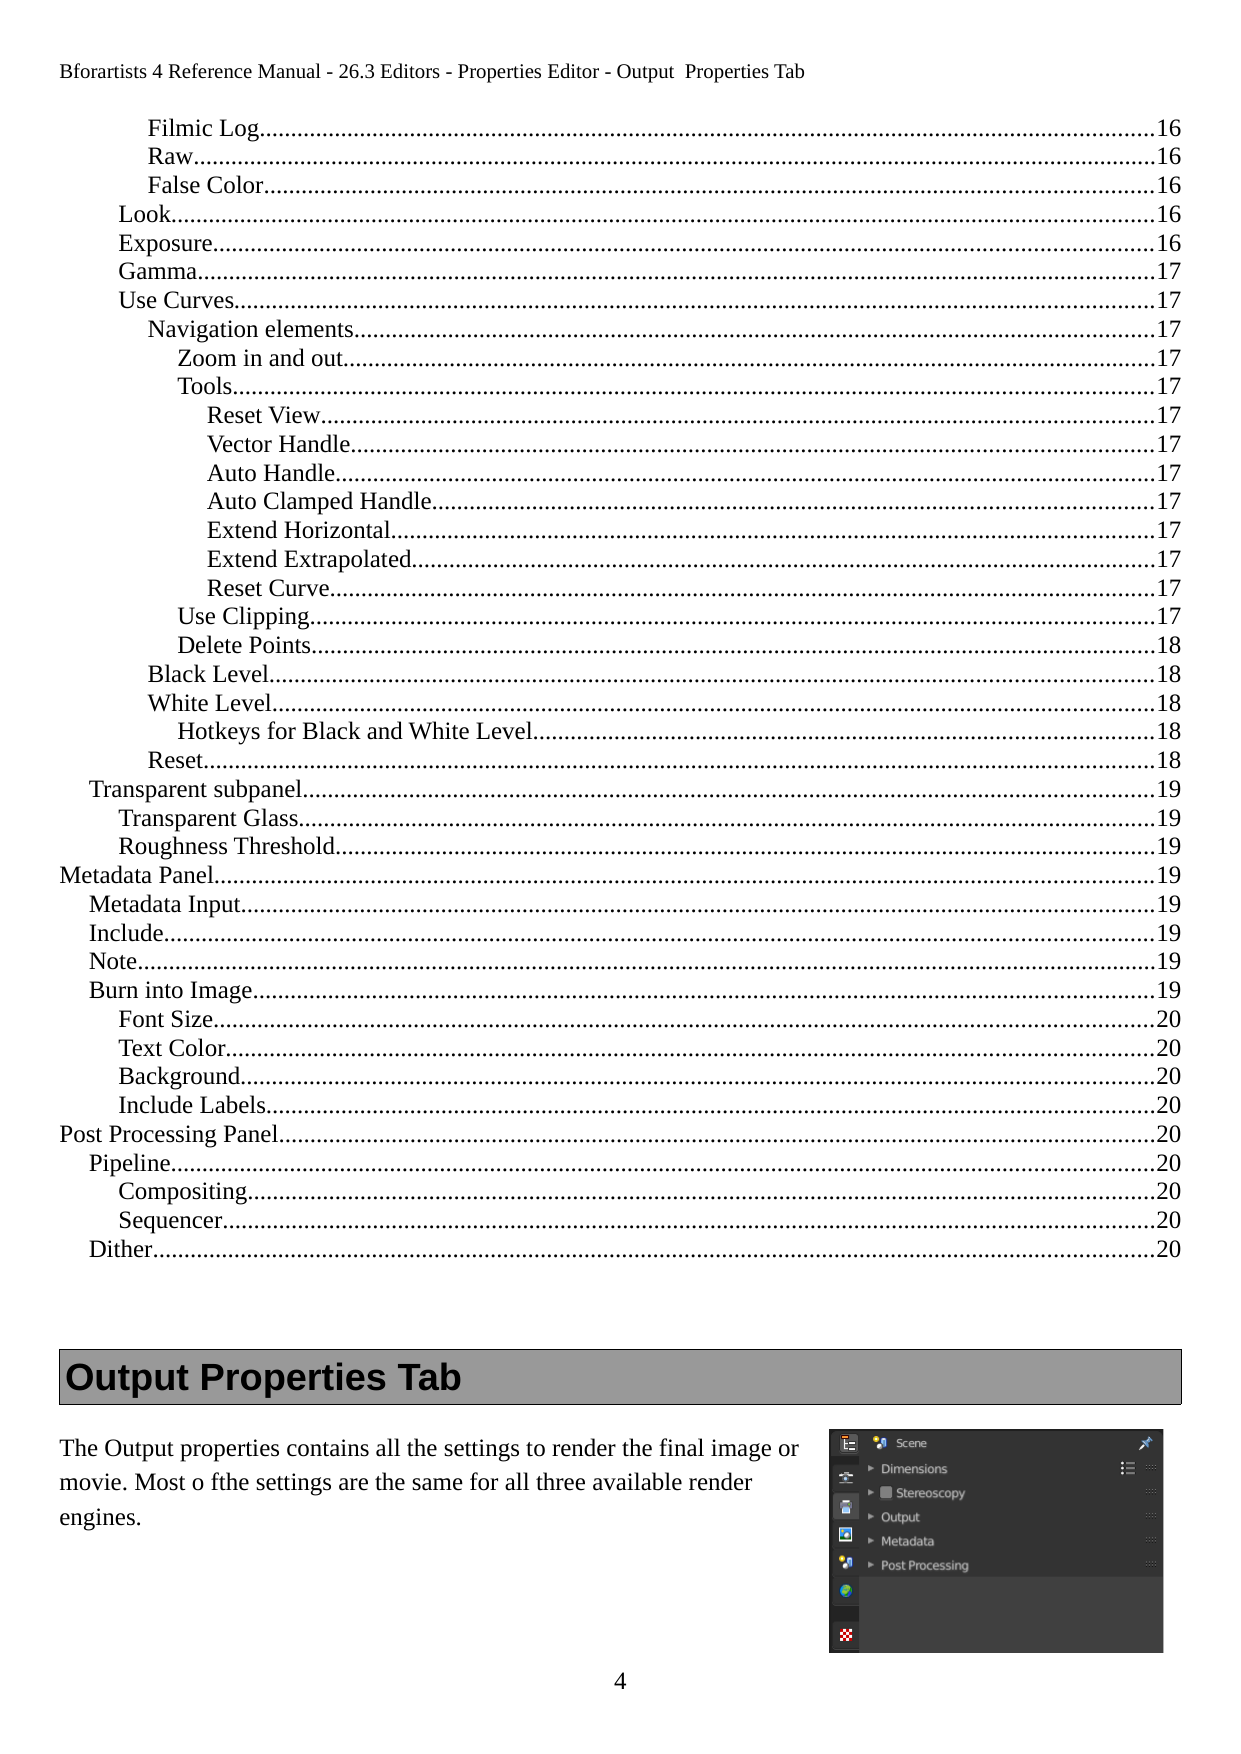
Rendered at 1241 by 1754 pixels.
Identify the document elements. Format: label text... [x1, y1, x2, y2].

text False Color 16 [147, 170, 1181, 199]
text Auto Handle 17 [207, 458, 1181, 486]
text Dither 20 [88, 1234, 1181, 1263]
text Background 20 [118, 1061, 1181, 1090]
text Vector Handle 17 [207, 429, 1181, 458]
text Extend Horizontal 17 [207, 515, 1181, 544]
text Extend Extrapolated 17 [207, 544, 1181, 573]
text Roughness Threshold 19 [118, 831, 1181, 860]
text Look 16 [118, 199, 1181, 228]
text Zoom in and out 17 [177, 343, 1181, 371]
text White Level 18 [147, 688, 1181, 716]
text Post Processing Panel 20 [59, 1119, 1181, 1148]
text Tools 17 [177, 371, 1181, 400]
text Gamma 17 [118, 256, 1181, 285]
text Black Level 18 [147, 659, 1181, 688]
text Include Labels 20 [118, 1090, 1181, 1119]
table_header Output Properties Tab [60, 1350, 1181, 1404]
text Hotkeys for Black and White Level 18 [177, 716, 1181, 745]
text Transparent subpanel 19 [88, 774, 1181, 803]
text Sequencer 20 [118, 1205, 1181, 1234]
text Note 19 [88, 946, 1181, 975]
text Metadata Input 19 [88, 889, 1181, 918]
text The Output properties contains all the settings to render the final image or movie. Most o fthe settings are the same for all three available render engines. [59, 1433, 829, 1531]
text Pipeline 20 [88, 1148, 1181, 1176]
text Delete Points 18 [177, 630, 1181, 659]
text Auto Clamped Handle 17 [207, 486, 1181, 515]
text Metadata Panel 19 [59, 860, 1181, 889]
text Reset 18 [147, 745, 1181, 774]
text Use Clipping 17 [177, 601, 1181, 630]
text Use Curves 17 [118, 285, 1181, 314]
text Exposure 16 [118, 228, 1181, 256]
text Raw 16 [147, 141, 1181, 170]
text Include 19 [88, 918, 1181, 946]
text Navigation elements 17 [147, 314, 1181, 343]
text Text Color 20 [118, 1033, 1181, 1061]
picture [829, 1429, 1164, 1653]
text Compositing 20 [118, 1176, 1181, 1205]
text Transparent Glass 19 [118, 803, 1181, 831]
text Burn into Image 19 [88, 975, 1181, 1004]
text Filmic Log 16 [147, 113, 1181, 141]
text Reset Curve 17 [207, 573, 1181, 601]
text Reset View 17 [207, 400, 1181, 429]
text Font Size 20 [118, 1004, 1181, 1033]
